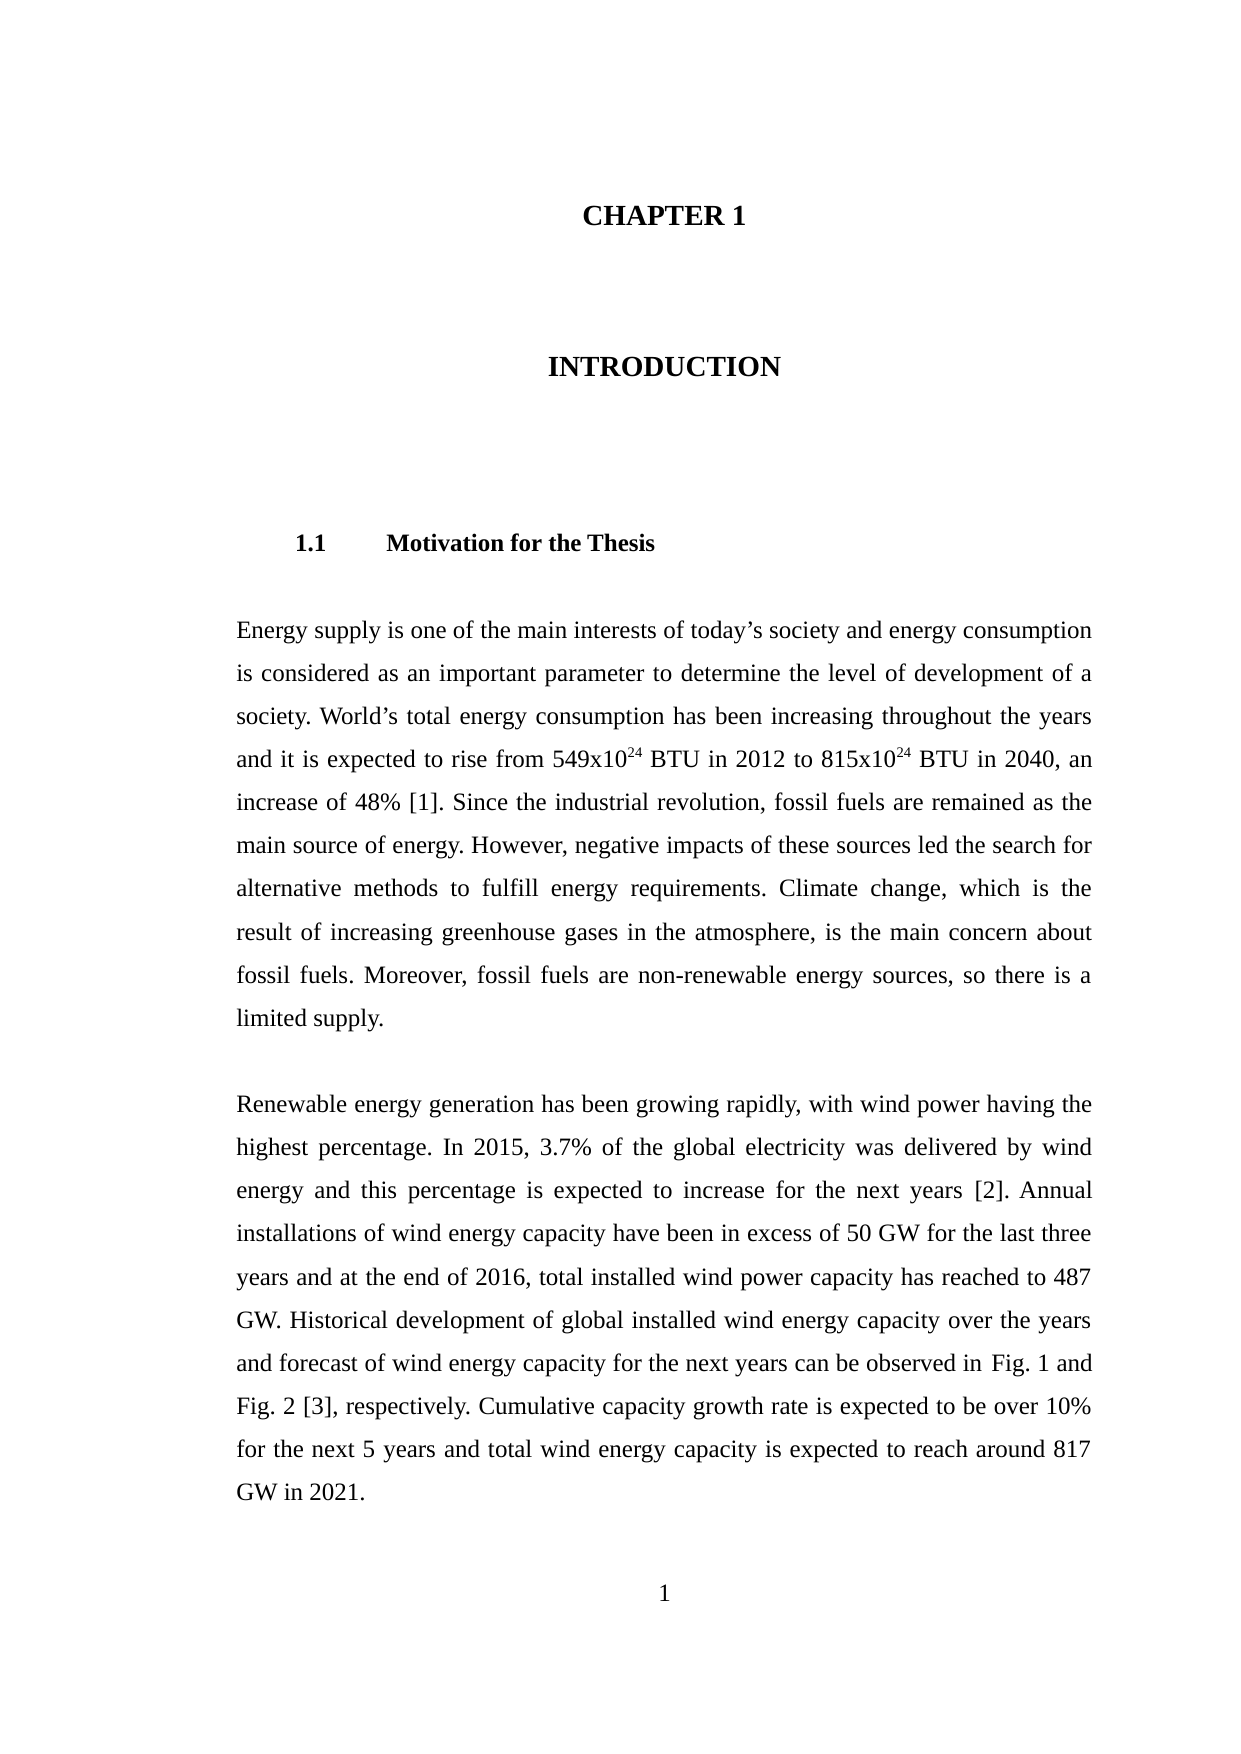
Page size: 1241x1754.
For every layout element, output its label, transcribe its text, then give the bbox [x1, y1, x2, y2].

text INTRODUCTION [236, 349, 1093, 382]
list Motivation for the Thesis [295, 528, 1093, 557]
text Renewable energy generation has been growing rapidly, with wind power having the highest percentage. In 2015, 3.7% of the global electricity was delivered by wind energy and this percentage is expected to increase for the next years [2]. Annual installations of wind energy capacity have been in excess of 50 GW for the last three years and at the end of 2016, total installed wind power capacity has reached to 487 GW. Historical development of global installed wind energy capacity over the years and forecast of wind energy capacity for the next years can be observed in Fig. 1 and Fig. 2 [3], respectively. Cumulative capacity growth rate is expected to be over 10% for the next 5 years and total wind energy capacity is expected to reach around 817 GW in 2021. [236, 1089, 1093, 1506]
text Energy supply is one of the main interests of today’s society and energy consumption is considered as an important parameter to determine the level of development of a society. World’s total energy consumption has been increasing throughout the years and it is expected to rise from 549x1024 BTU in 2012 to 815x1024 BTU in 2040, an increase of 48% [1]. Since the industrial revolution, fossil fuels are remained as the main source of energy. However, negative impacts of these sources led the search for alternative methods to fulfill energy requirements. Climate change, which is the result of increasing greenhouse gases in the atmosphere, is the main concern about fossil fuels. Moreover, fossil fuels are non-renewable energy sources, so there is a limited supply. [236, 615, 1093, 1032]
